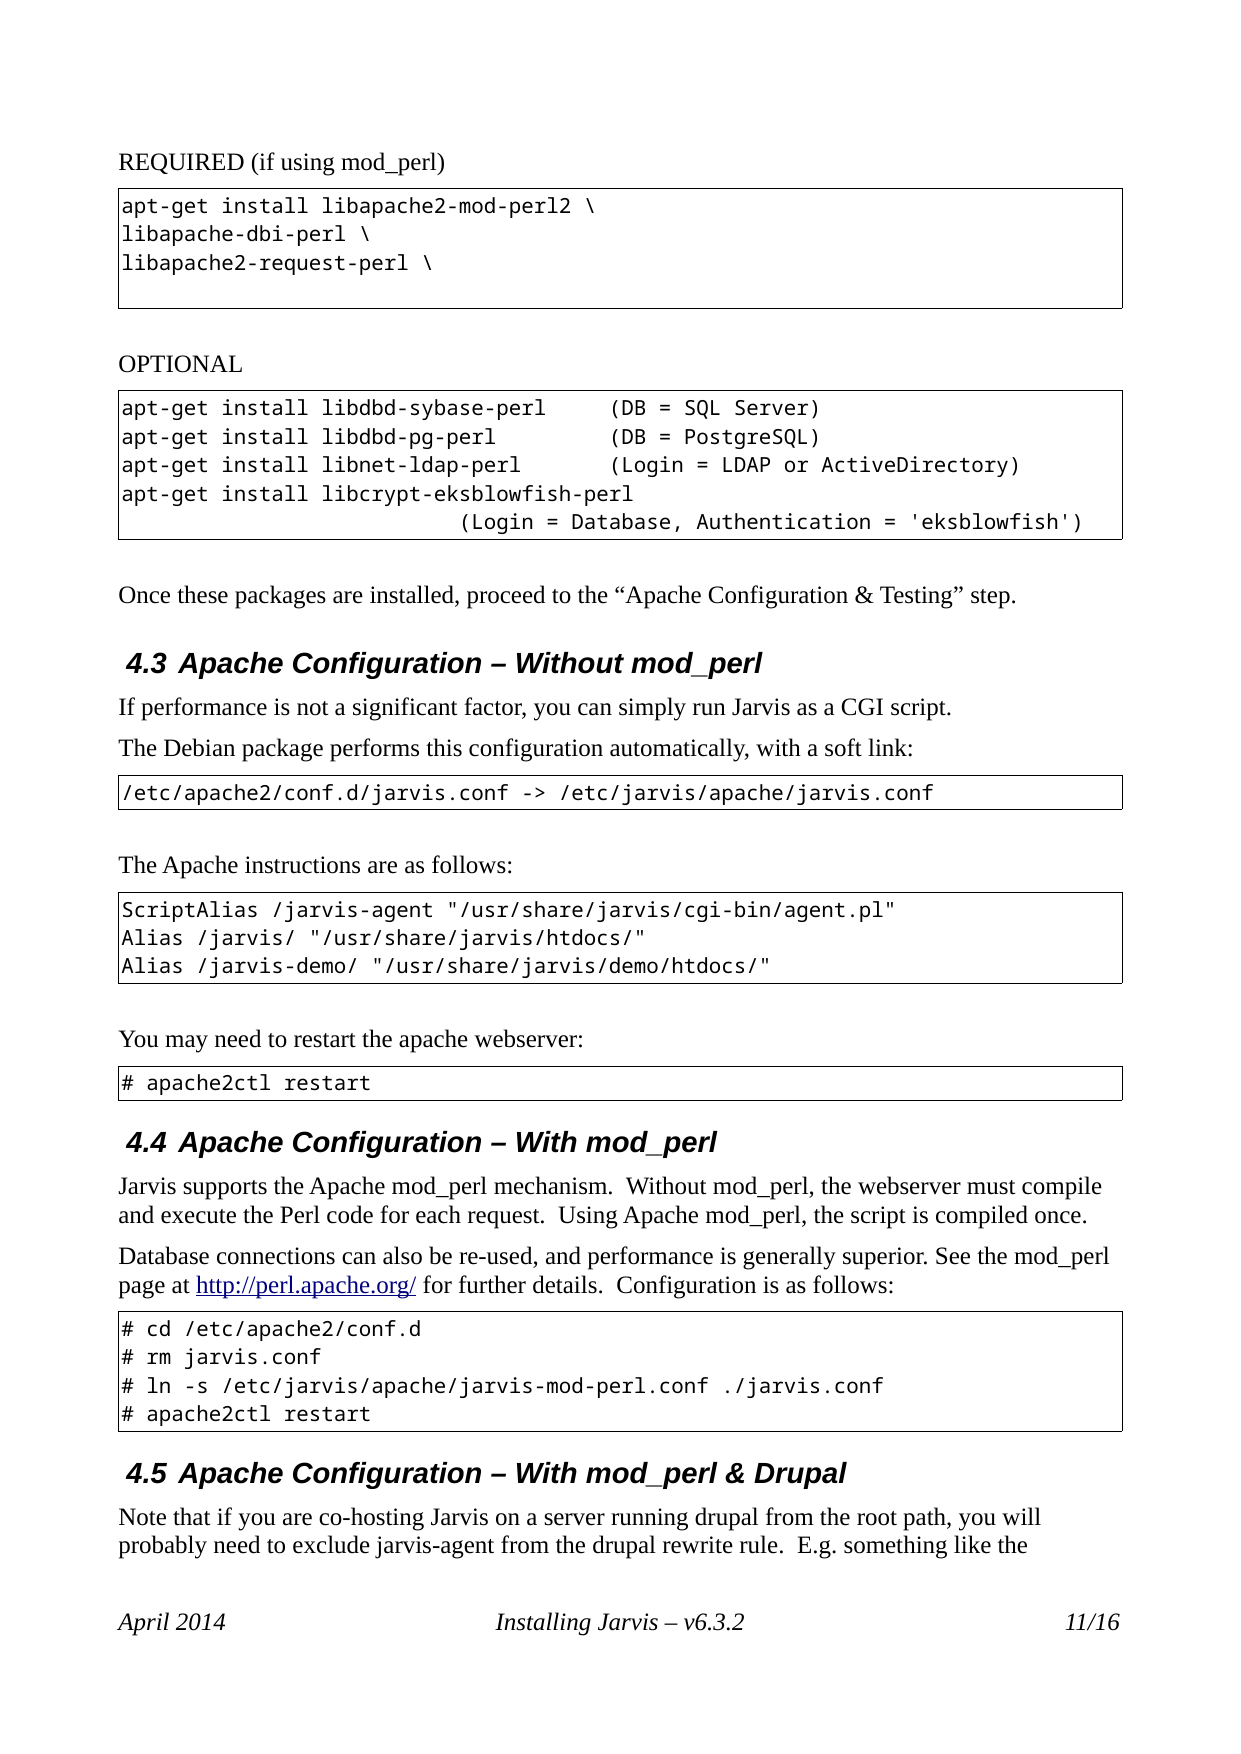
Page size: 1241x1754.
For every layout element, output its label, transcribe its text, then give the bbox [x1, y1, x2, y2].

text The Apache instructions are as follows: [118, 850, 1122, 879]
text # ln -s /etc/jarvis/apache/jarvis-mod-perl.conf ./jarvis.conf [119, 1368, 1122, 1396]
text Jarvis supports the Apache mod_perl mechanism. Without mod_perl, the webserver must compile and execute the Perl code for each request. Using Apache mod_perl, the script is compiled once. [118, 1171, 1122, 1228]
text The Debian package performs this configuration automatically, with a soft link: [118, 733, 1122, 762]
text OPTIONAL [118, 349, 1122, 378]
text # cd /etc/apache2/conf.d [119, 1312, 1122, 1339]
subtitle Apache Configuration – With mod_perl & Drupal [118, 1456, 1122, 1489]
text apt-get install libnet-ldap-perl (Login = LDAP or ActiveDirectory) [119, 447, 1122, 476]
text # rm jarvis.conf [119, 1339, 1122, 1368]
text REQUIRED (if using mod_perl) [118, 147, 1122, 176]
text Database connections can also be re-used, and performance is generally superior. See the mod_perl page at http://perl.apache.org/ for further details. Configuration is as follows: [118, 1241, 1122, 1298]
text # apache2ctl restart [119, 1396, 1122, 1431]
text Alias /jarvis-demo/ "/usr/share/jarvis/demo/htdocs/" [119, 948, 1122, 983]
text (Login = Database, Authentication = 'eksblowfish') [119, 504, 1122, 539]
text apt-get install libapache2-mod-perl2 \ [119, 189, 1122, 217]
subtitle Apache Configuration – With mod_perl [118, 1125, 1122, 1158]
text apt-get install libdbd-pg-perl (DB = PostgreSQL) [119, 419, 1122, 447]
text libapache-dbi-perl \ [119, 217, 1122, 245]
text # apache2ctl restart [119, 1067, 1122, 1100]
text If performance is not a significant factor, you can simply run Jarvis as a CGI script. [118, 692, 1122, 721]
text You may need to restart the apache webserver: [118, 1024, 1122, 1053]
subtitle Apache Configuration – Without mod_perl [118, 646, 1122, 680]
text Once these packages are installed, proceed to the “Apache Configuration & Testing” step. [118, 580, 1122, 609]
text apt-get install libcrypt-eksblowfish-perl [119, 476, 1122, 504]
text Note that if you are co-hosting Jarvis on a server running drupal from the root path, you will probably need to exclude jarvis-agent from the drupal rewrite rule. E.g. something like the [118, 1502, 1122, 1559]
text ScriptAlias /jarvis-agent "/usr/share/jarvis/cgi-bin/agent.pl" [119, 893, 1122, 920]
text /etc/apache2/conf.d/jarvis.conf -> /etc/jarvis/apache/jarvis.conf [119, 776, 1122, 809]
text libapache2-request-perl \ [119, 245, 1122, 276]
text apt-get install libdbd-sybase-perl (DB = SQL Server) [119, 391, 1122, 419]
text Alias /jarvis/ "/usr/share/jarvis/htdocs/" [119, 920, 1122, 948]
